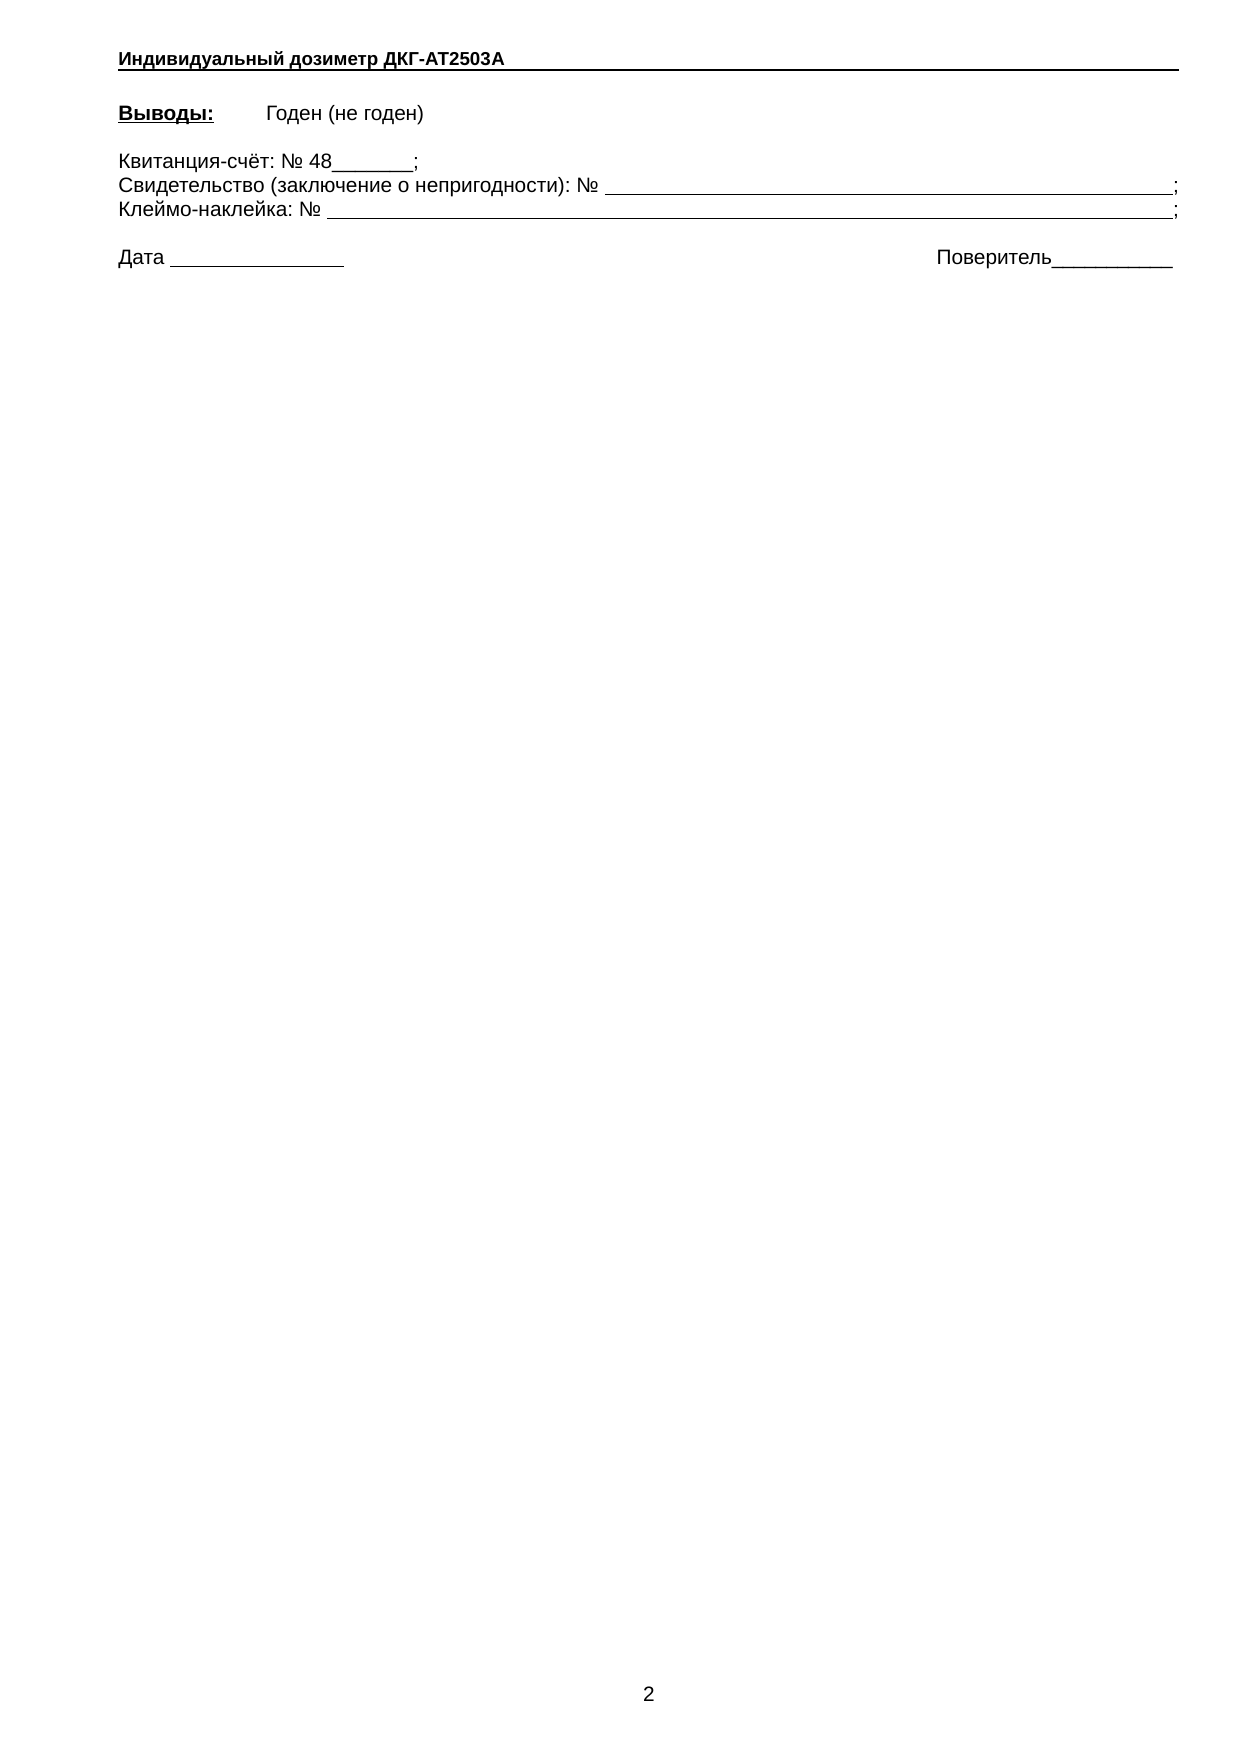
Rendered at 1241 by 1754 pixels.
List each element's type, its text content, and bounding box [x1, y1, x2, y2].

text Клеймо-наклейка: № ; [118, 197, 1179, 221]
text Дата Поверитель [118, 244, 1179, 268]
text Выводы: Годен (не годен) [118, 101, 1179, 125]
text Свидетельство (заключение о непригодности): № ; [118, 173, 1179, 197]
text Квитанция-счёт: № 48_______; [118, 149, 1179, 173]
